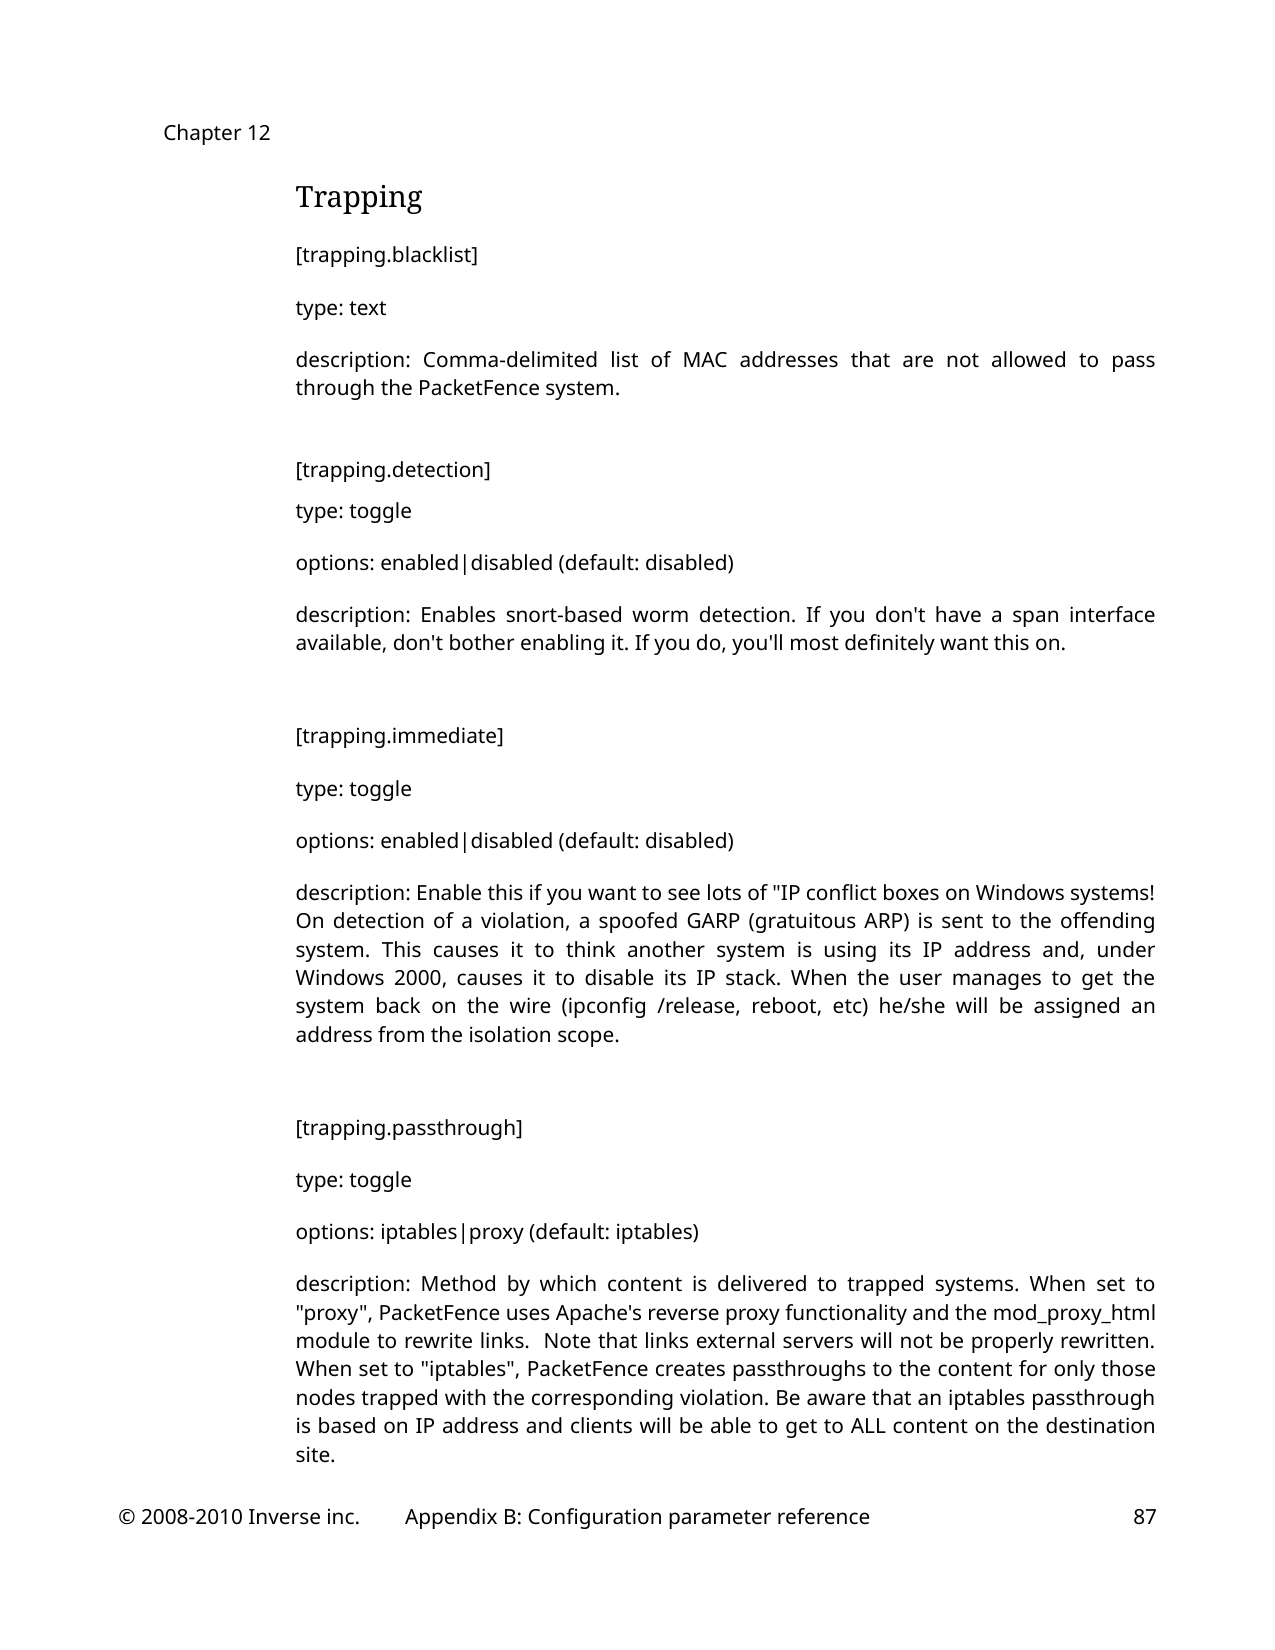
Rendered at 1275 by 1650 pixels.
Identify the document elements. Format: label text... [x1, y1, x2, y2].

text [trapping.passthrough] [295, 1113, 1157, 1141]
text type: toggle [295, 1165, 1157, 1193]
text description: Enables snort-based worm detection. If you don't have a span interface available, don't bother enabling it. If you do, you'll most definitely want this on. [295, 600, 1157, 657]
text type: toggle [295, 774, 1157, 802]
text [trapping.immediate] [295, 722, 1157, 750]
text type: text [295, 293, 1157, 321]
text options: enabled|disabled (default: disabled) [295, 826, 1157, 854]
text description: Enable this if you want to see lots of "IP conflict boxes on Windows systems! On detection of a violation, a spoofed GARP (gratuitous ARP) is sent to the offending system. This causes it to think another system is using its IP address and, under Windows 2000, causes it to disable its IP stack. When the user manages to get the system back on the wire (ipconfig /release, reboot, etc) he/she will be assigned an address from the isolation scope. [295, 878, 1157, 1048]
text options: iptables|proxy (default: iptables) [295, 1217, 1157, 1246]
text description: Method by which content is delivered to trapped systems. When set to "proxy", PacketFence uses Apache's reverse proxy functionality and the mod_proxy_html module to rewrite links. Note that links external servers will not be properly rewritten. When set to "iptables", PacketFence creates passthroughs to the content for only those nodes trapped with the corresponding violation. Be aware that an iptables passthrough is based on IP address and clients will be able to get to ALL content on the destination site. [295, 1269, 1157, 1468]
text options: enabled|disabled (default: disabled) [295, 548, 1157, 576]
text type: toggle [295, 496, 1157, 524]
subtitle Trapping [295, 176, 1157, 216]
text [trapping.detection] [295, 455, 1157, 483]
text [trapping.blacklist] [295, 241, 1157, 269]
text description: Comma-delimited list of MAC addresses that are not allowed to pass through the PacketFence system. [295, 345, 1157, 402]
